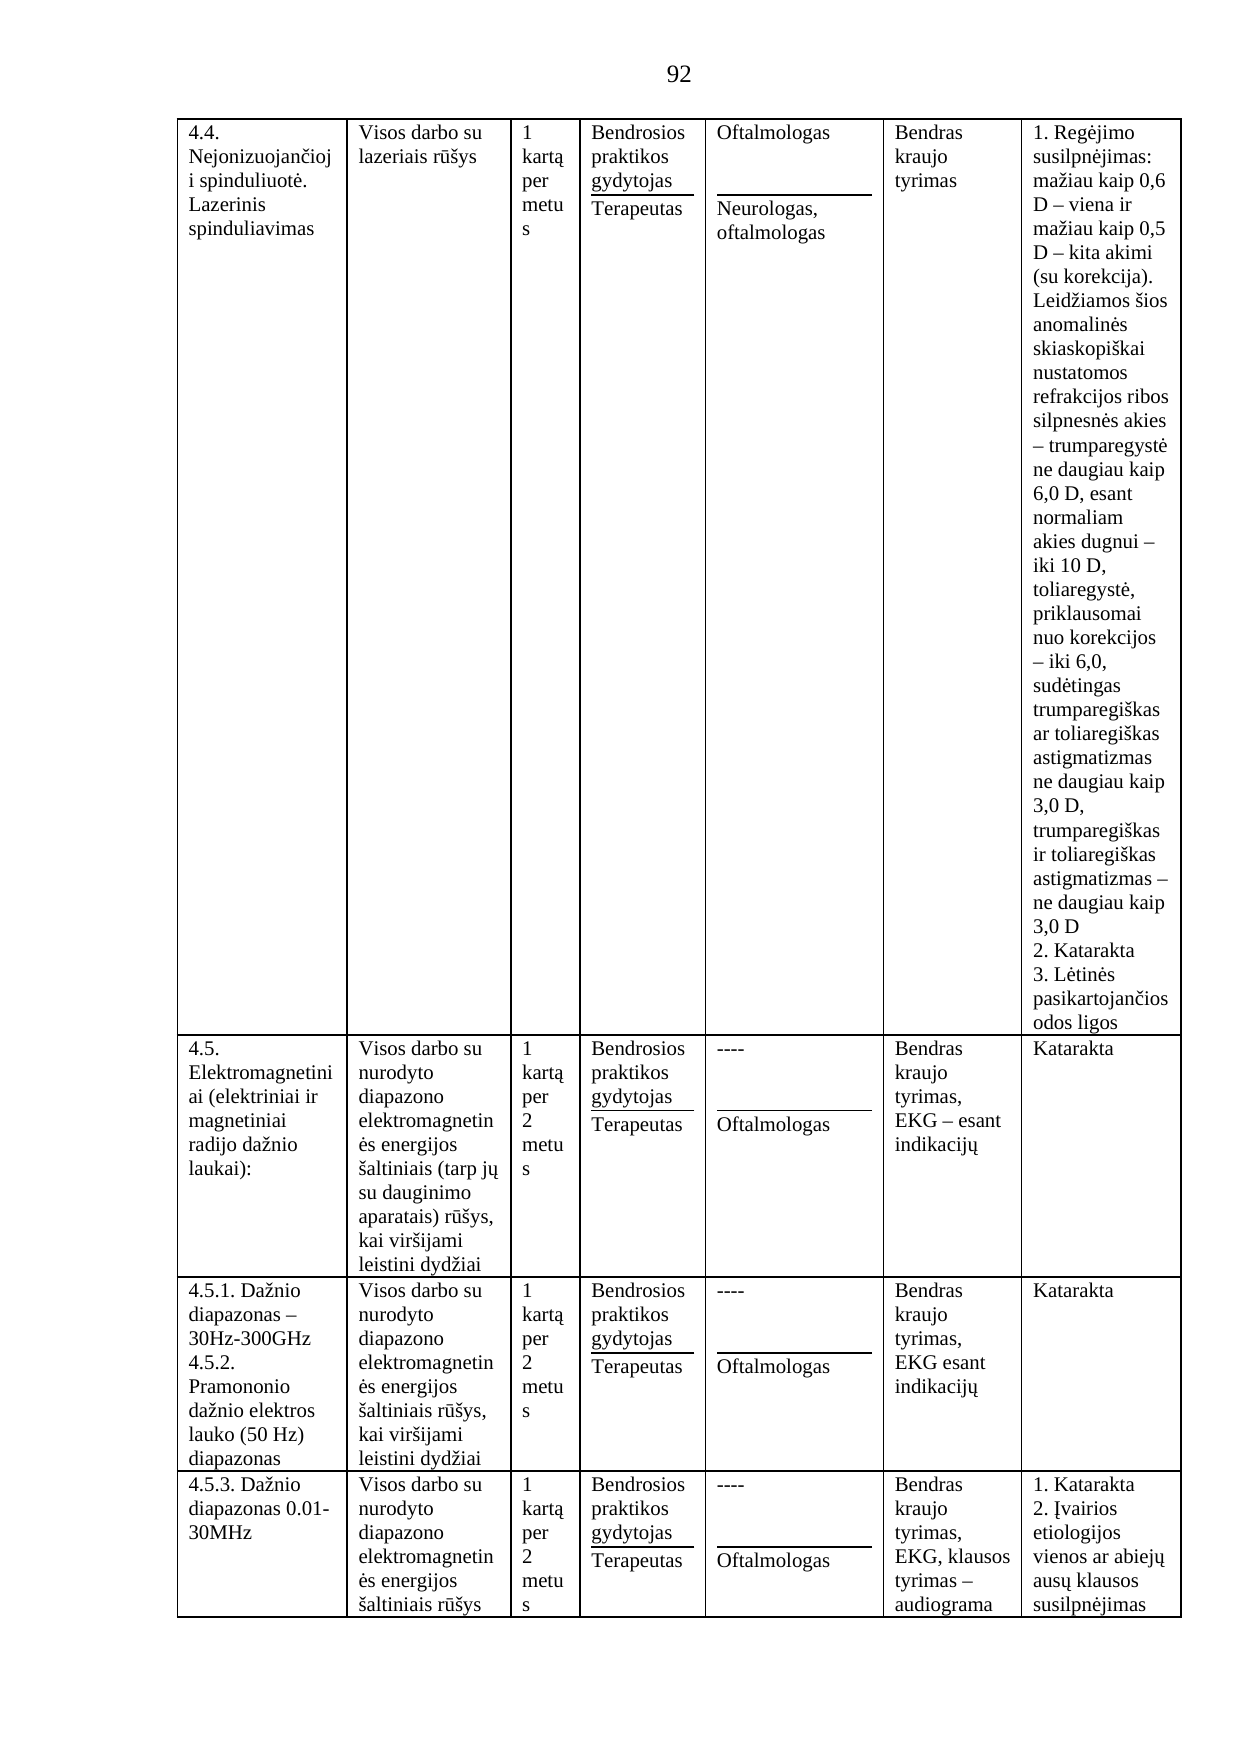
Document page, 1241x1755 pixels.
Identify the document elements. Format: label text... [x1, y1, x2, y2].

table_cell 1 kartą per 2 metus [512, 1036, 579, 1276]
table_cell Oftalmologas Neurologas, oftalmologas [706, 120, 883, 1034]
table_cell 1 kartą per 2 metus [512, 1472, 579, 1616]
table_cell Bendrosios praktikos gydytojas Terapeutas [581, 120, 705, 1034]
table_cell 4.5.3. Dažnio diapazonas 0.01-30MHz [178, 1472, 346, 1616]
table_cell Bendras kraujo tyrimas [884, 120, 1021, 1034]
table_cell 1 kartą per metus [512, 120, 579, 1034]
table_cell 1. Regėjimo susilpnėjimas: mažiau kaip 0,6 D – viena ir mažiau kaip 0,5 D – kita akimi (su korekcija). Leidžiamos šios anomalinės skiaskopiškai nustatomos refrakcijos ribos silpnesnės akies – trumparegystė ne daugiau kaip 6,0 D, esant normaliam akies dugnui – iki 10 D, toliaregystė, priklausomai nuo korekcijos – iki 6,0, sudėtingas trumparegiškas ar toliaregiškas astigmatizmas ne daugiau kaip 3,0 D, trumparegiškas ir toliaregiškas astigmatizmas – ne daugiau kaip 3,0 D 2. Katarakta 3. Lėtinės pasikartojančios odos ligos [1022, 120, 1180, 1034]
table_cell Bendrosios praktikos gydytojas Terapeutas [581, 1278, 705, 1470]
table_cell 1 kartą per 2 metus [512, 1278, 579, 1470]
table_cell Bendrosios praktikos gydytojas Terapeutas [581, 1036, 705, 1276]
table_cell Bendrosios praktikos gydytojas Terapeutas [581, 1472, 705, 1616]
table_cell Katarakta [1022, 1278, 1180, 1470]
table_cell Katarakta [1022, 1036, 1180, 1276]
table_cell ---- Oftalmologas [706, 1278, 883, 1470]
table_cell ---- Oftalmologas [706, 1472, 883, 1616]
table_cell 1. Katarakta 2. Įvairios etiologijos vienos ar abiejų ausų klausos susilpnėjimas [1022, 1472, 1180, 1616]
table_cell Visos darbo su lazeriais rūšys [348, 120, 510, 1034]
table_cell 4.5. Elektromagnetiniai (elektriniai ir magnetiniai radijo dažnio laukai): [178, 1036, 346, 1276]
table_cell Bendras kraujo tyrimas, EKG – esant indikacijų [884, 1036, 1021, 1276]
table_cell Visos darbo su nurodyto diapazono elektromagnetinės energijos šaltiniais rūšys, kai viršijami leistini dydžiai [348, 1278, 510, 1470]
table_cell Bendras kraujo tyrimas, EKG, klausos tyrimas – audiograma [884, 1472, 1021, 1616]
table_cell Visos darbo su nurodyto diapazono elektromagnetinės energijos šaltiniais (tarp jų su dauginimo aparatais) rūšys, kai viršijami leistini dydžiai [348, 1036, 510, 1276]
table_cell Visos darbo su nurodyto diapazono elektromagnetinės energijos šaltiniais rūšys [348, 1472, 510, 1616]
table_cell 4.4. Nejonizuojančioji spinduliuotė. Lazerinis spinduliavimas [178, 120, 346, 1034]
table_cell ---- Oftalmologas [706, 1036, 883, 1276]
table_cell Bendras kraujo tyrimas, EKG esant indikacijų [884, 1278, 1021, 1470]
table_cell 4.5.1. Dažnio diapazonas – 30Hz-300GHz 4.5.2. Pramononio dažnio elektros lauko (50 Hz) diapazonas [178, 1278, 346, 1470]
